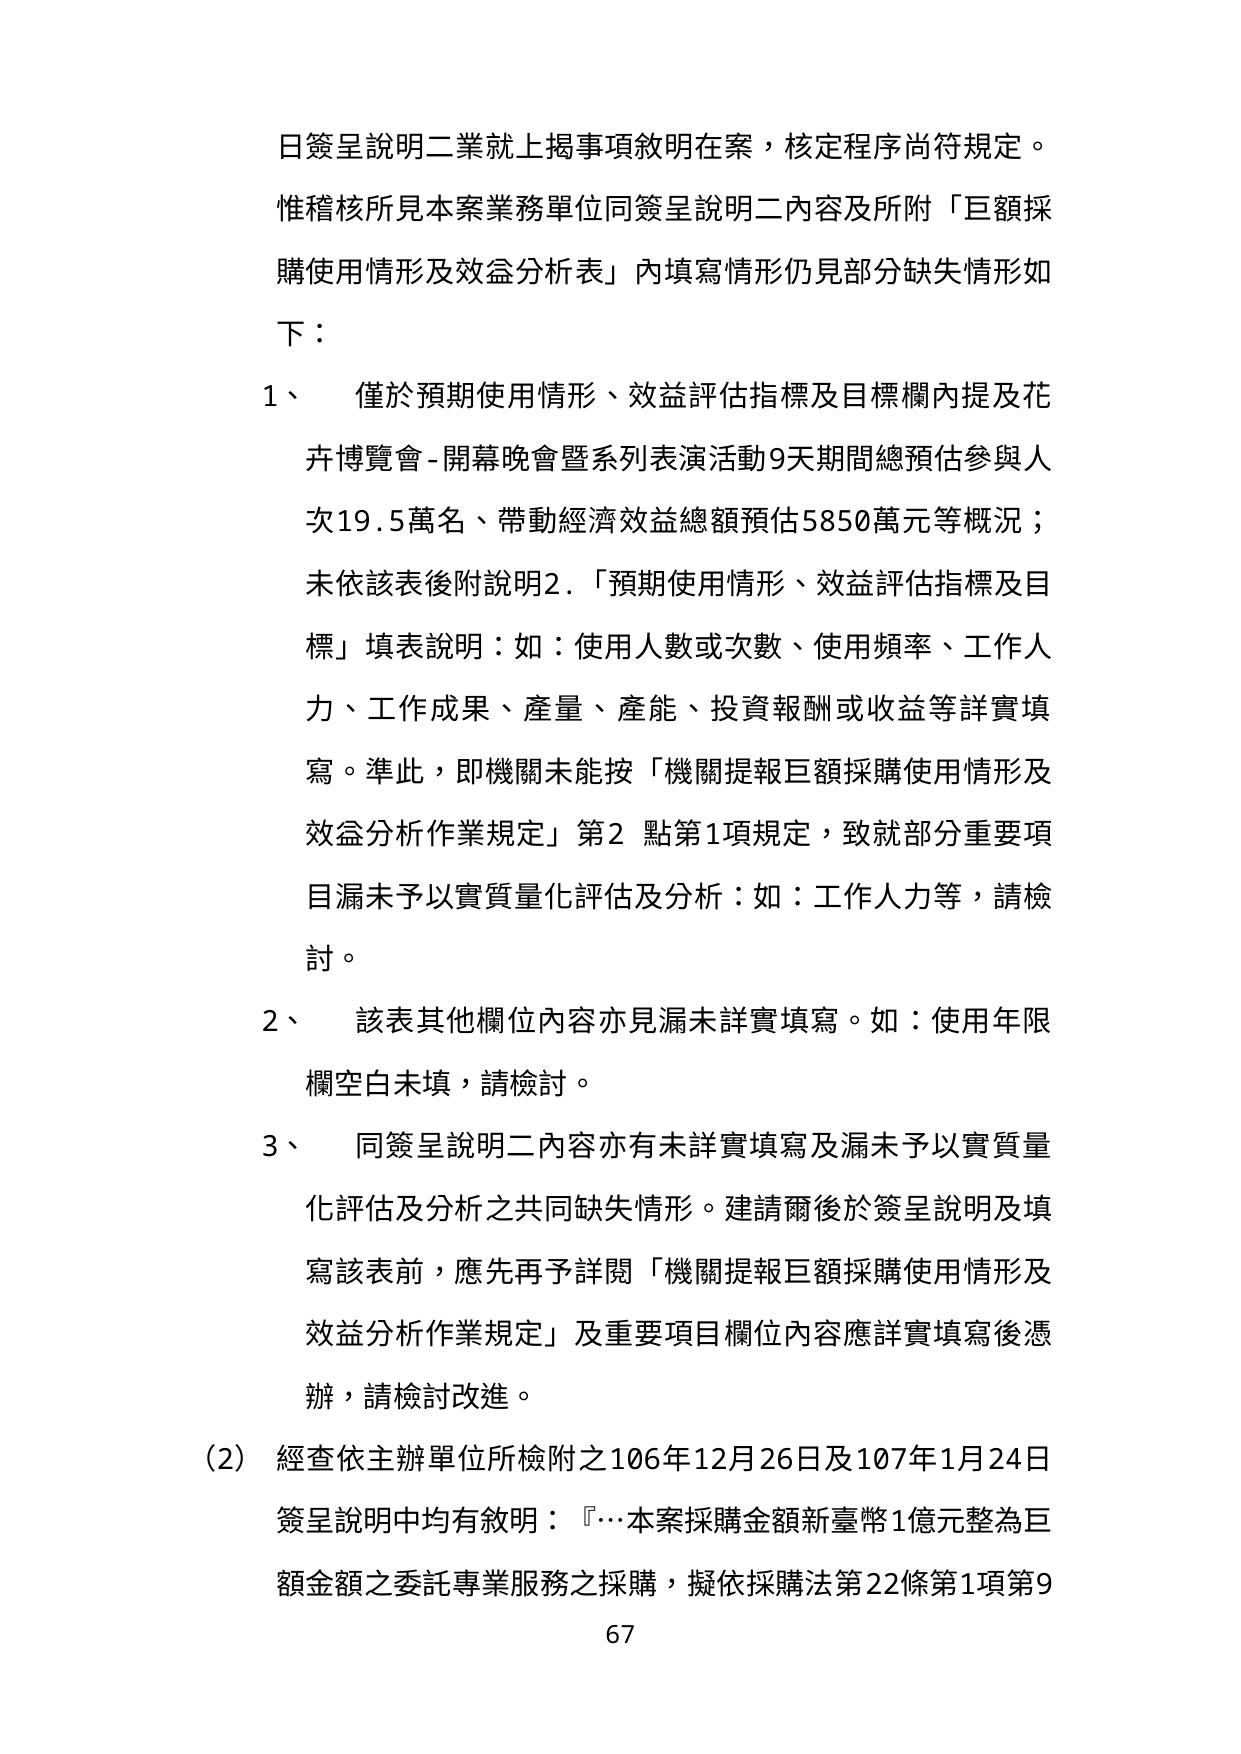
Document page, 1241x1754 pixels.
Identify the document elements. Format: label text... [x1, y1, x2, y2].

list 日簽呈說明二業就上揭事項敘明在案，核定程序尚符規定。惟稽核所見本案業務單位同簽呈說明二內容及所附「巨額採購使用情形及效益分析表」內填寫情形仍見部分缺失情形如下： [187, 103, 1053, 353]
list 經查依主辦單位所檢附之106年12月26日及107年1月24日簽呈說明中均有敘明：『…本案採購金額新臺幣1億元整為巨額金額之委託專業服務之採購，擬依採購法第22條第1項第9 [187, 1415, 1053, 1603]
list 同簽呈說明二內容亦有未詳實填寫及漏未予以實質量化評估及分析之共同缺失情形。建請爾後於簽呈說明及填寫該表前，應先再予詳閱「機關提報巨額採購使用情形及效益分析作業規定」及重要項目欄位內容應詳實填寫後憑辦，請檢討改進。 [261, 1103, 1053, 1415]
list 僅於預期使用情形、效益評估指標及目標欄內提及花卉博覽會-開幕晚會暨系列表演活動9天期間總預估參與人次19.5萬名、帶動經濟效益總額預估5850萬元等概況；未依該表後附說明2.「預期使用情形、效益評估指標及目標」填表說明：如：使用人數或次數、使用頻率、工作人力、工作成果、產量、產能、投資報酬或收益等詳實填寫。準此，即機關未能按「機關提報巨額採購使用情形及效益分析作業規定」第2 點第1項規定，致就部分重要項目漏未予以實質量化評估及分析：如：工作人力等，請檢討。 [261, 353, 1053, 978]
list 該表其他欄位內容亦見漏未詳實填寫。如：使用年限欄空白未填，請檢討。 [261, 978, 1053, 1103]
